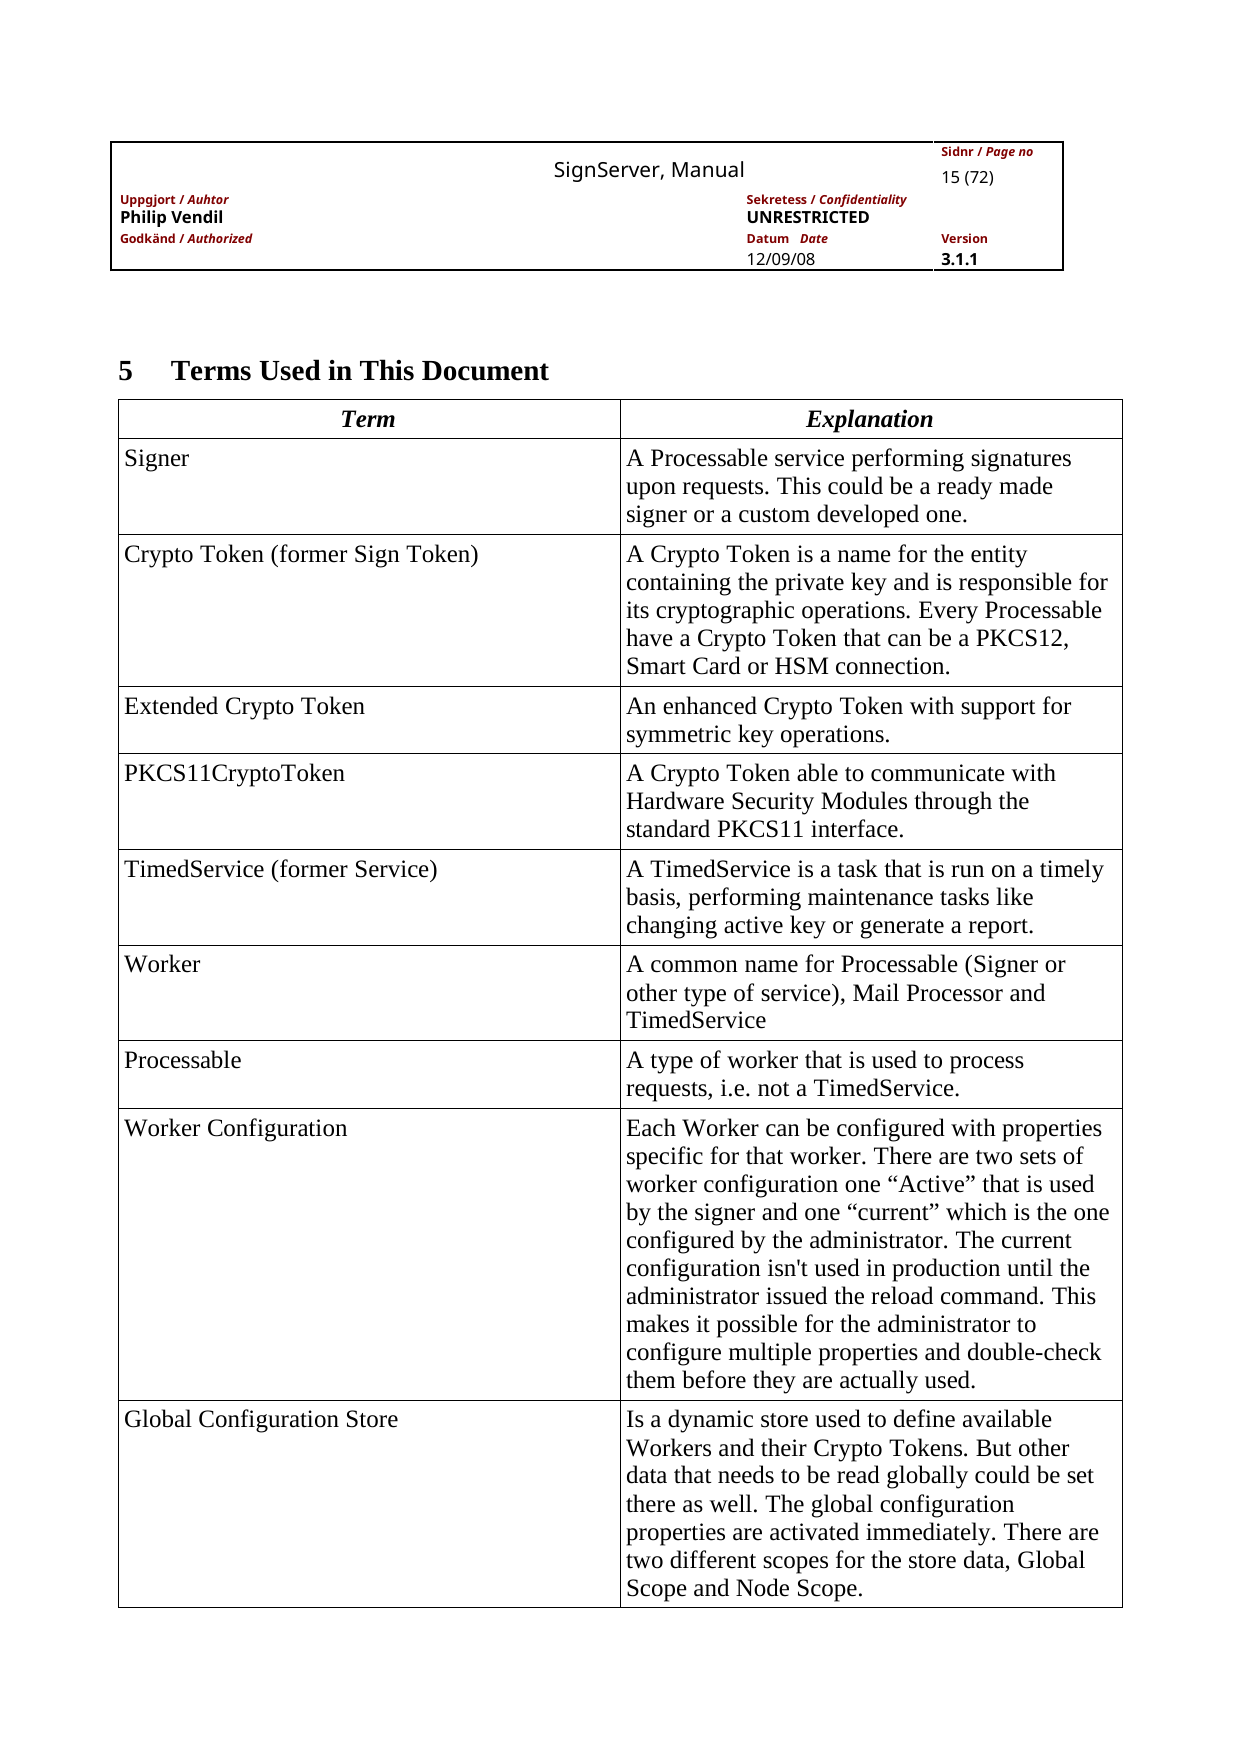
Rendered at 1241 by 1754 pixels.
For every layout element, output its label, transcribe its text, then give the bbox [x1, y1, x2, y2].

table_cell A Processable service performing signatures upon requests. This could be a ready made signer or a custom developed one. [621, 439, 1122, 534]
table_cell A type of worker that is used to process requests, i.e. not a TimedService. [621, 1041, 1122, 1108]
table_cell Extended Crypto Token [119, 687, 620, 753]
table_cell TimedService (former Service) [119, 850, 620, 945]
table_header Explanation [621, 400, 1122, 438]
subtitle Terms Used in This Document [118, 354, 1122, 386]
table_cell PKCS11CryptoToken [119, 754, 620, 849]
table_header Term [119, 400, 620, 438]
table_cell A Crypto Token is a name for the entity containing the private key and is responsible for its cryptographic operations. Every Processable have a Crypto Token that can be a PKCS12, Smart Card or HSM connection. [621, 535, 1122, 686]
table_cell A common name for Processable (Signer or other type of service), Mail Processor and TimedService [621, 946, 1122, 1040]
table_cell Is a dynamic store used to define available Workers and their Crypto Tokens. But other data that needs to be read globally could be set there as well. The global configuration properties are activated immediately. There are two different scopes for the store data, Global Scope and Node Scope. [621, 1401, 1122, 1607]
table_cell A Crypto Token able to communicate with Hardware Security Modules through the standard PKCS11 interface. [621, 754, 1122, 849]
table_cell A TimedService is a task that is run on a timely basis, performing maintenance tasks like changing active key or generate a report. [621, 850, 1122, 945]
table_cell Global Configuration Store [119, 1401, 620, 1607]
table_cell Crypto Token (former Sign Token) [119, 535, 620, 686]
table_cell Worker [119, 946, 620, 1040]
table_cell An enhanced Crypto Token with support for symmetric key operations. [621, 687, 1122, 753]
table_cell Each Worker can be configured with properties specific for that worker. There are two sets of worker configuration one “Active” that is used by the signer and one “current” which is the one configured by the administrator. The current configuration isn't used in production until the administrator issued the reload command. This makes it possible for the administrator to configure multiple properties and double-check them before they are actually used. [621, 1109, 1122, 1400]
table_cell Processable [119, 1041, 620, 1108]
table_cell Signer [119, 439, 620, 534]
table_cell Worker Configuration [119, 1109, 620, 1400]
